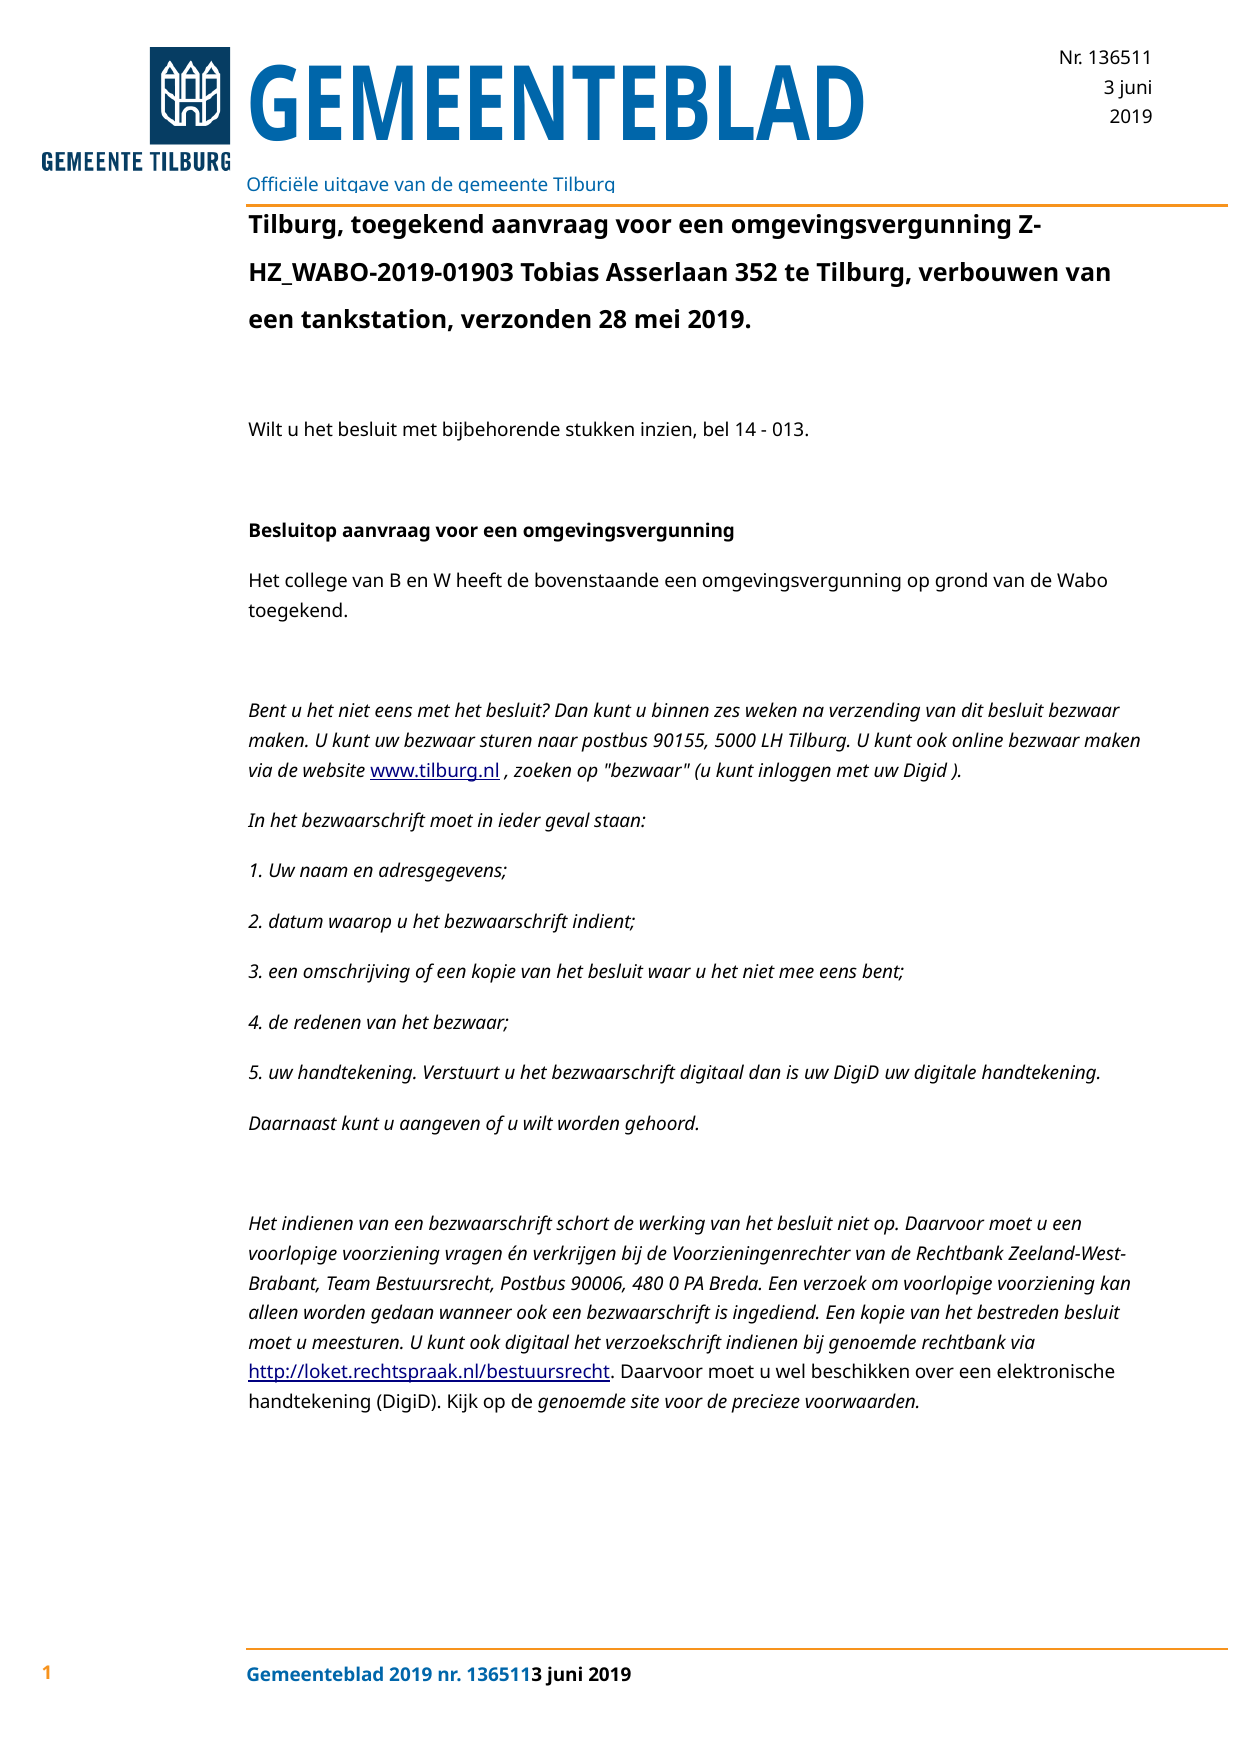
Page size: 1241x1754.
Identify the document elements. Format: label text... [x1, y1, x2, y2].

text 5. uw handtekening. Verstuurt u het bezwaarschrift digitaal dan is uw DigiD uw digitale handtekening. [248, 1059, 1152, 1085]
text 3. een omschrijving of een kopie van het besluit waar u het niet mee eens bent; [248, 958, 1152, 984]
text Het indienen van een bezwaarschrift schort de werking van het besluit niet op. Daarvoor moet u een voorlopige voorziening vragen én verkrijgen bij de Voorzieningenrechter van de Rechtbank Zeeland-West-Brabant, Team Bestuursrecht, Postbus 90006, 480 0 PA Breda. Een verzoek om voorlopige voorziening kan alleen worden gedaan wanneer ook een bezwaarschrift is ingediend. Een kopie van het bestreden besluit moet u meesturen. U kunt ook digitaal het verzoekschrift indienen bij genoemde rechtbank via http://loket.rechtspraak.nl/bestuursrecht. Daarvoor moet u wel beschikken over een elektronische handtekening (DigiD). Kijk op de genoemde site voor de precieze voorwaarden. [248, 1211, 1152, 1414]
text Bent u het niet eens met het besluit? Dan kunt u binnen zes weken na verzending van dit besluit bezwaar maken. U kunt uw bezwaar sturen naar postbus 90155, 5000 LH Tilburg. U kunt ook online bezwaar maken via de website www.tilburg.nl , zoeken op "bezwaar" (u kunt inloggen met uw Digid ). [248, 698, 1152, 782]
text 4. de redenen van het bezwaar; [248, 1009, 1152, 1034]
text 1. Uw naam en adresgegevens; [248, 858, 1152, 883]
text Besluitop aanvraag voor een omgevingsvergunning [248, 517, 1152, 542]
text In het bezwaarschrift moet in ieder geval staan: [248, 807, 1152, 833]
text Wilt u het besluit met bijbehorende stukken inzien, bel 14 - 013. [248, 416, 1152, 442]
text Het college van B en W heeft de bovenstaande een omgevingsvergunning op grond van de Wabo toegekend. [248, 567, 1152, 622]
picture [41, 47, 231, 172]
text Tilburg, toegekend aanvraag voor een omgevingsvergunning Z-HZ_WABO-2019-01903 Tobias Asserlaan 352 te Tilburg, verbouwen van een tankstation, verzonden 28 mei 2019. [248, 207, 1152, 336]
text 2. datum waarop u het bezwaarschrift indient; [248, 908, 1152, 934]
text Daarnaast kunt u aangeven of u wilt worden gehoord. [248, 1110, 1152, 1135]
